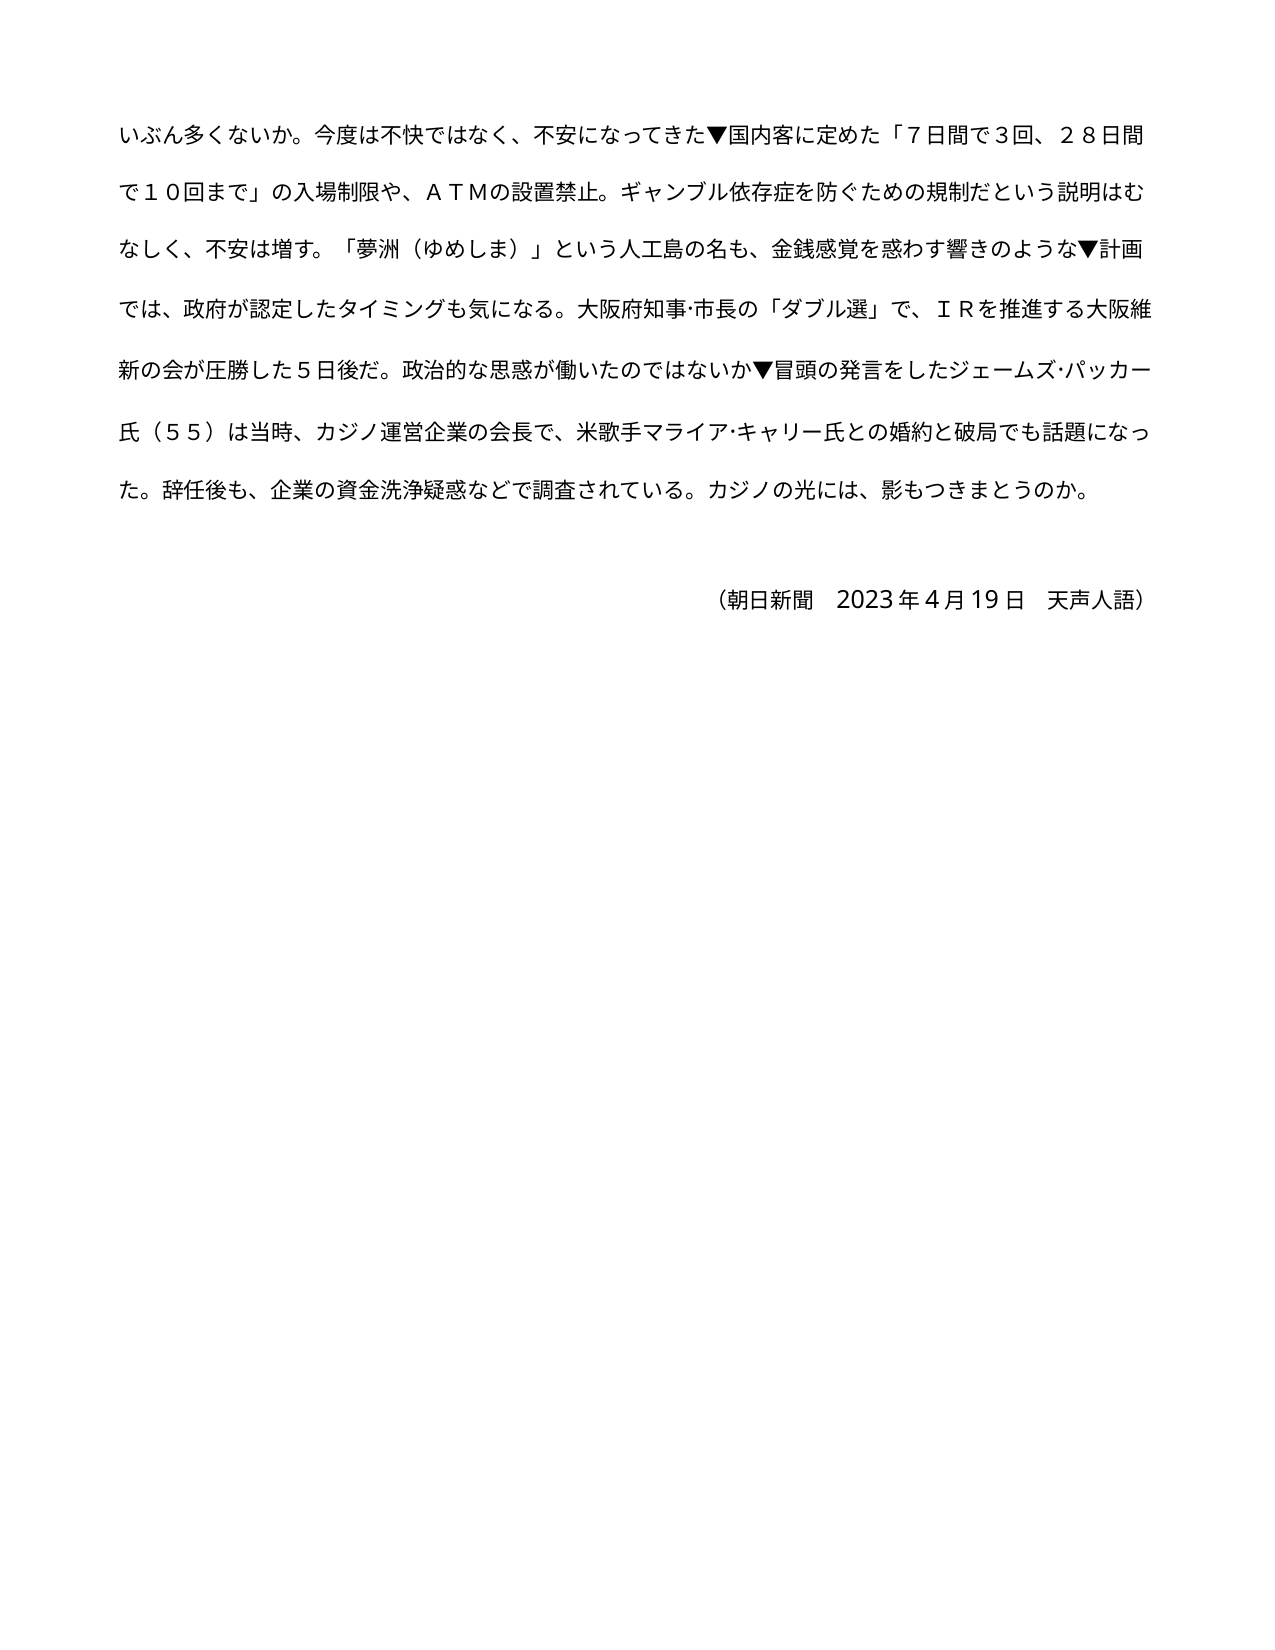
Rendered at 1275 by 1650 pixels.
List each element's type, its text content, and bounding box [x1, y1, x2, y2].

text （朝日新聞 2023年4月19日 天声人語） [118, 581, 1157, 616]
text いぶん多くないか。今度は不快ではなく、不安になってきた▼国内客に定めた「７日間で３回、２８日間で１０回まで」の入場制限や、ＡＴＭの設置禁止。ギャンブル依存症を防ぐための規制だという説明はむなしく、不安は増す。「夢洲（ゆめしま）」という人工島の名も、金銭感覚を惑わす響きのような▼計画では、政府が認定したタイミングも気になる。大阪府知事·市長の「ダブル選」で、ＩＲを推進する大阪維新の会が圧勝した５日後だ。政治的な思惑が働いたのではないか▼冒頭の発言をしたジェームズ·パッカー氏（５５）は当時、カジノ運営企業の会長で、米歌手マライア·キャリー氏との婚約と破局でも話題になった。辞任後も、企業の資金洗浄疑惑などで調査されている。カジノの光には、影もつきまとうのか。 [118, 118, 1157, 504]
